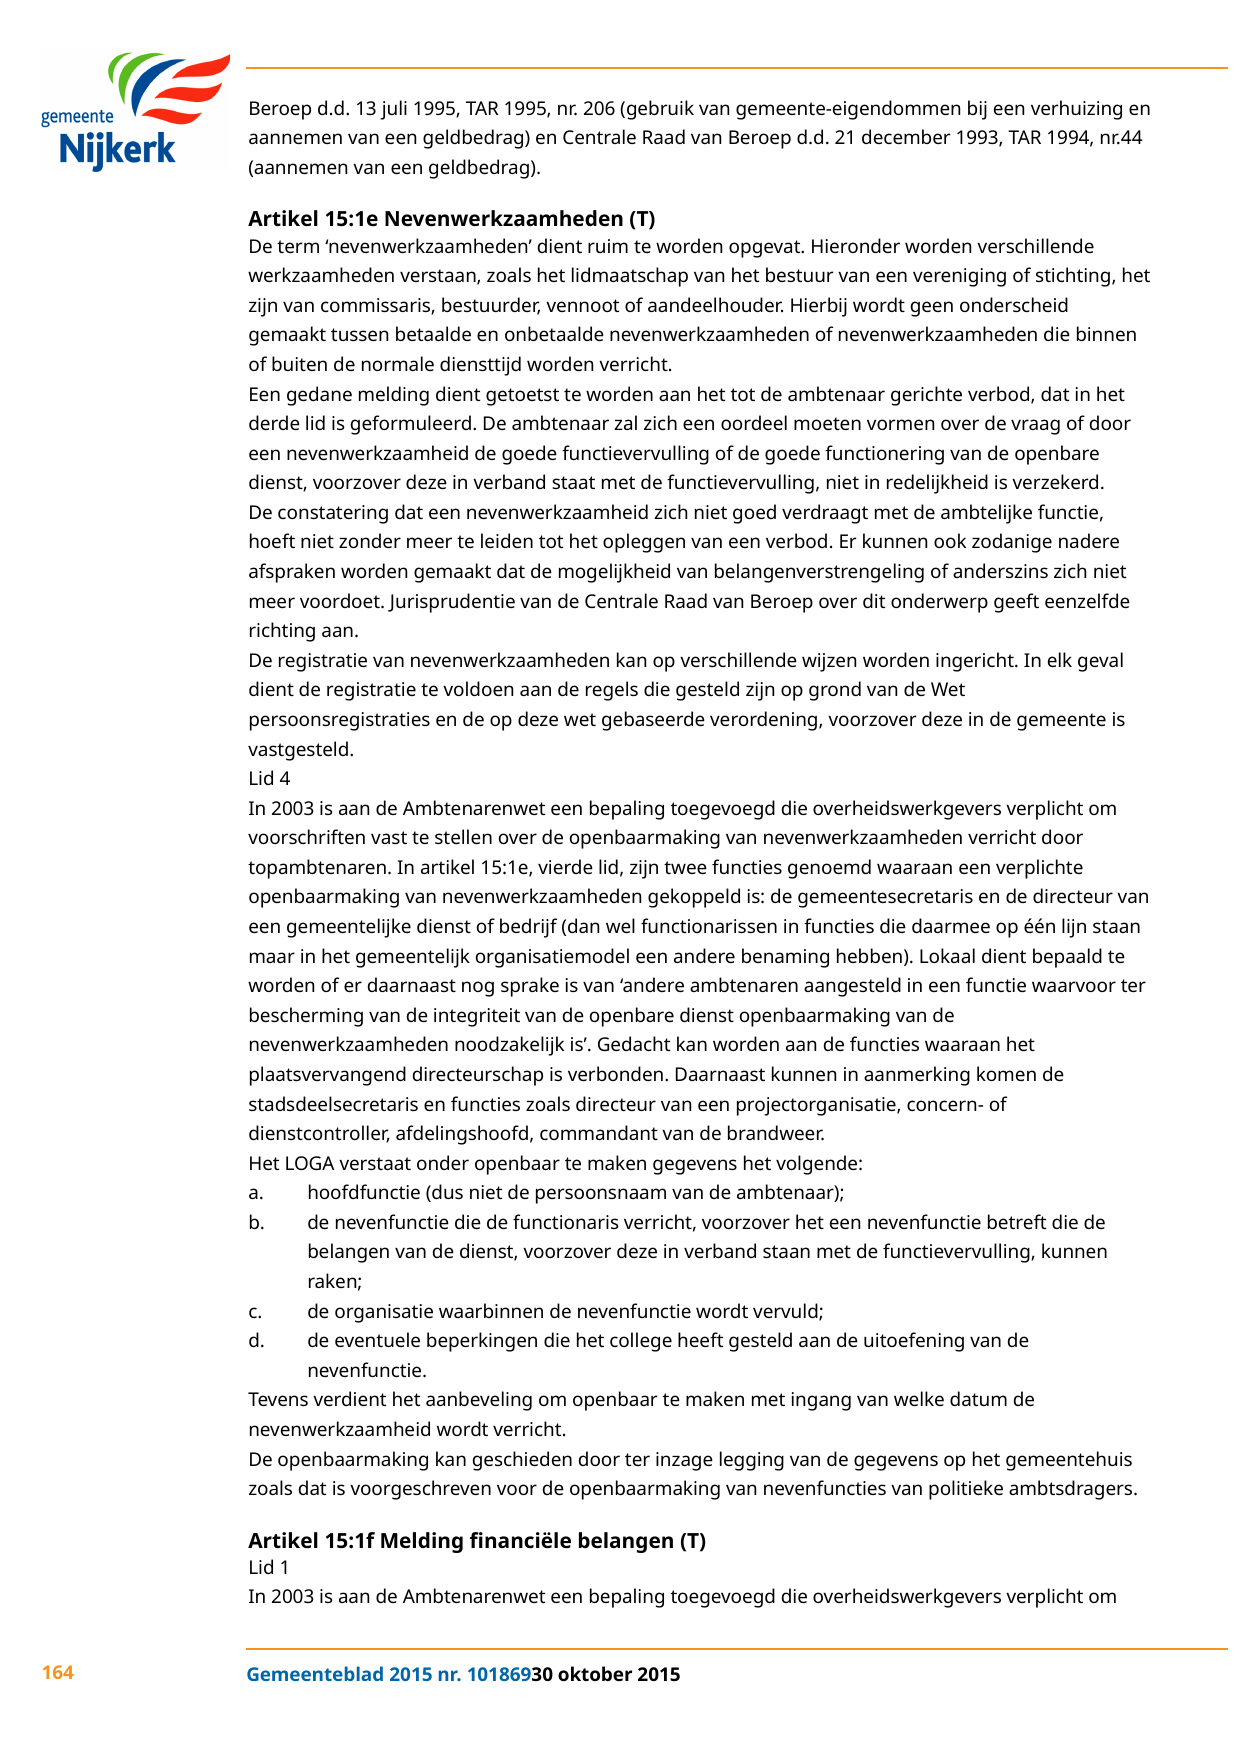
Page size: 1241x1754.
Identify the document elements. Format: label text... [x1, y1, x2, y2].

text Beroep d.d. 13 juli 1995, TAR 1995, nr. 206 (gebruik van gemeente-eigendommen bij een verhuizing en aannemen van een geldbedrag) en Centrale Raad van Beroep d.d. 21 december 1993, TAR 1994, nr.44 (aannemen van een geldbedrag). [248, 95, 1152, 180]
picture [41, 47, 231, 172]
text De registratie van nevenwerkzaamheden kan op verschillende wijzen worden ingericht. In elk geval dient de registratie te voldoen aan de regels die gesteld zijn op grond van de Wet persoonsregistraties en de op deze wet gebaseerde verordening, voorzover deze in de gemeente is vastgesteld. [248, 647, 1152, 761]
list de organisatie waarbinnen de nevenfunctie wordt vervuld; [248, 1298, 1152, 1323]
text Het LOGA verstaat onder openbaar te maken gegevens het volgende: [248, 1150, 1152, 1176]
text Artikel 15:1e Nevenwerkzaamheden (T) [248, 204, 1152, 233]
text Tevens verdient het aanbeveling om openbaar te maken met ingang van welke datum de nevenwerkzaamheid wordt verricht. [248, 1387, 1152, 1442]
text De constatering dat een nevenwerkzaamheid zich niet goed verdraagt met de ambtelijke functie, hoeft niet zonder meer te leiden tot het opleggen van een verbod. Er kunnen ook zodanige nadere afspraken worden gemaakt dat de mogelijkheid van belangenverstrengeling of anderszins zich niet meer voordoet. Jurisprudentie van de Centrale Raad van Beroep over dit onderwerp geeft eenzelfde richting aan. [248, 499, 1152, 643]
list de nevenfunctie die de functionaris verricht, voorzover het een nevenfunctie betreft die de belangen van de dienst, voorzover deze in verband staan met de functievervulling, kunnen raken; [248, 1209, 1152, 1294]
list de eventuele beperkingen die het college heeft gesteld aan de uitoefening van de nevenfunctie. [248, 1327, 1152, 1383]
text In 2003 is aan de Ambtenarenwet een bepaling toegevoegd die overheidswerkgevers verplicht om [248, 1584, 1152, 1609]
text Lid 4 [248, 765, 1152, 791]
text Lid 1 [248, 1554, 1152, 1580]
text Een gedane melding dient getoetst te worden aan het tot de ambtenaar gerichte verbod, dat in het derde lid is geformuleerd. De ambtenaar zal zich een oordeel moeten vormen over de vraag of door een nevenwerkzaamheid de goede functievervulling of de goede functionering van de openbare dienst, voorzover deze in verband staat met de functievervulling, niet in redelijkheid is verzekerd. [248, 381, 1152, 495]
text De openbaarmaking kan geschieden door ter inzage legging van de gegevens op het gemeentehuis zoals dat is voorgeschreven voor de openbaarmaking van nevenfuncties van politieke ambtsdragers. [248, 1446, 1152, 1501]
text In 2003 is aan de Ambtenarenwet een bepaling toegevoegd die overheidswerkgevers verplicht om voorschriften vast te stellen over de openbaarmaking van nevenwerkzaamheden verricht door topambtenaren. In artikel 15:1e, vierde lid, zijn twee functies genoemd waaraan een verplichte openbaarmaking van nevenwerkzaamheden gekoppeld is: de gemeentesecretaris en de directeur van een gemeentelijke dienst of bedrijf (dan wel functionarissen in functies die daarmee op één lijn staan maar in het gemeentelijk organisatiemodel een andere benaming hebben). Lokaal dient bepaald te worden of er daarnaast nog sprake is van ‘andere ambtenaren aangesteld in een functie waarvoor ter bescherming van de integriteit van de openbare dienst openbaarmaking van de nevenwerkzaamheden noodzakelijk is’. Gedacht kan worden aan de functies waaraan het plaatsvervangend directeurschap is verbonden. Daarnaast kunnen in aanmerking komen de stadsdeelsecretaris en functies zoals directeur van een projectorganisatie, concern- of dienstcontroller, afdelingshoofd, commandant van de brandweer. [248, 795, 1152, 1146]
text De term ‘nevenwerkzaamheden’ dient ruim te worden opgevat. Hieronder worden verschillende werkzaamheden verstaan, zoals het lidmaatschap van het bestuur van een vereniging of stichting, het zijn van commissaris, bestuurder, vennoot of aandeelhouder. Hierbij wordt geen onderscheid gemaakt tussen betaalde en onbetaalde nevenwerkzaamheden of nevenwerkzaamheden die binnen of buiten de normale diensttijd worden verricht. [248, 233, 1152, 377]
text Artikel 15:1f Melding financiële belangen (T) [248, 1526, 1152, 1554]
list hoofdfunctie (dus niet de persoonsnaam van de ambtenaar); [248, 1179, 1152, 1205]
